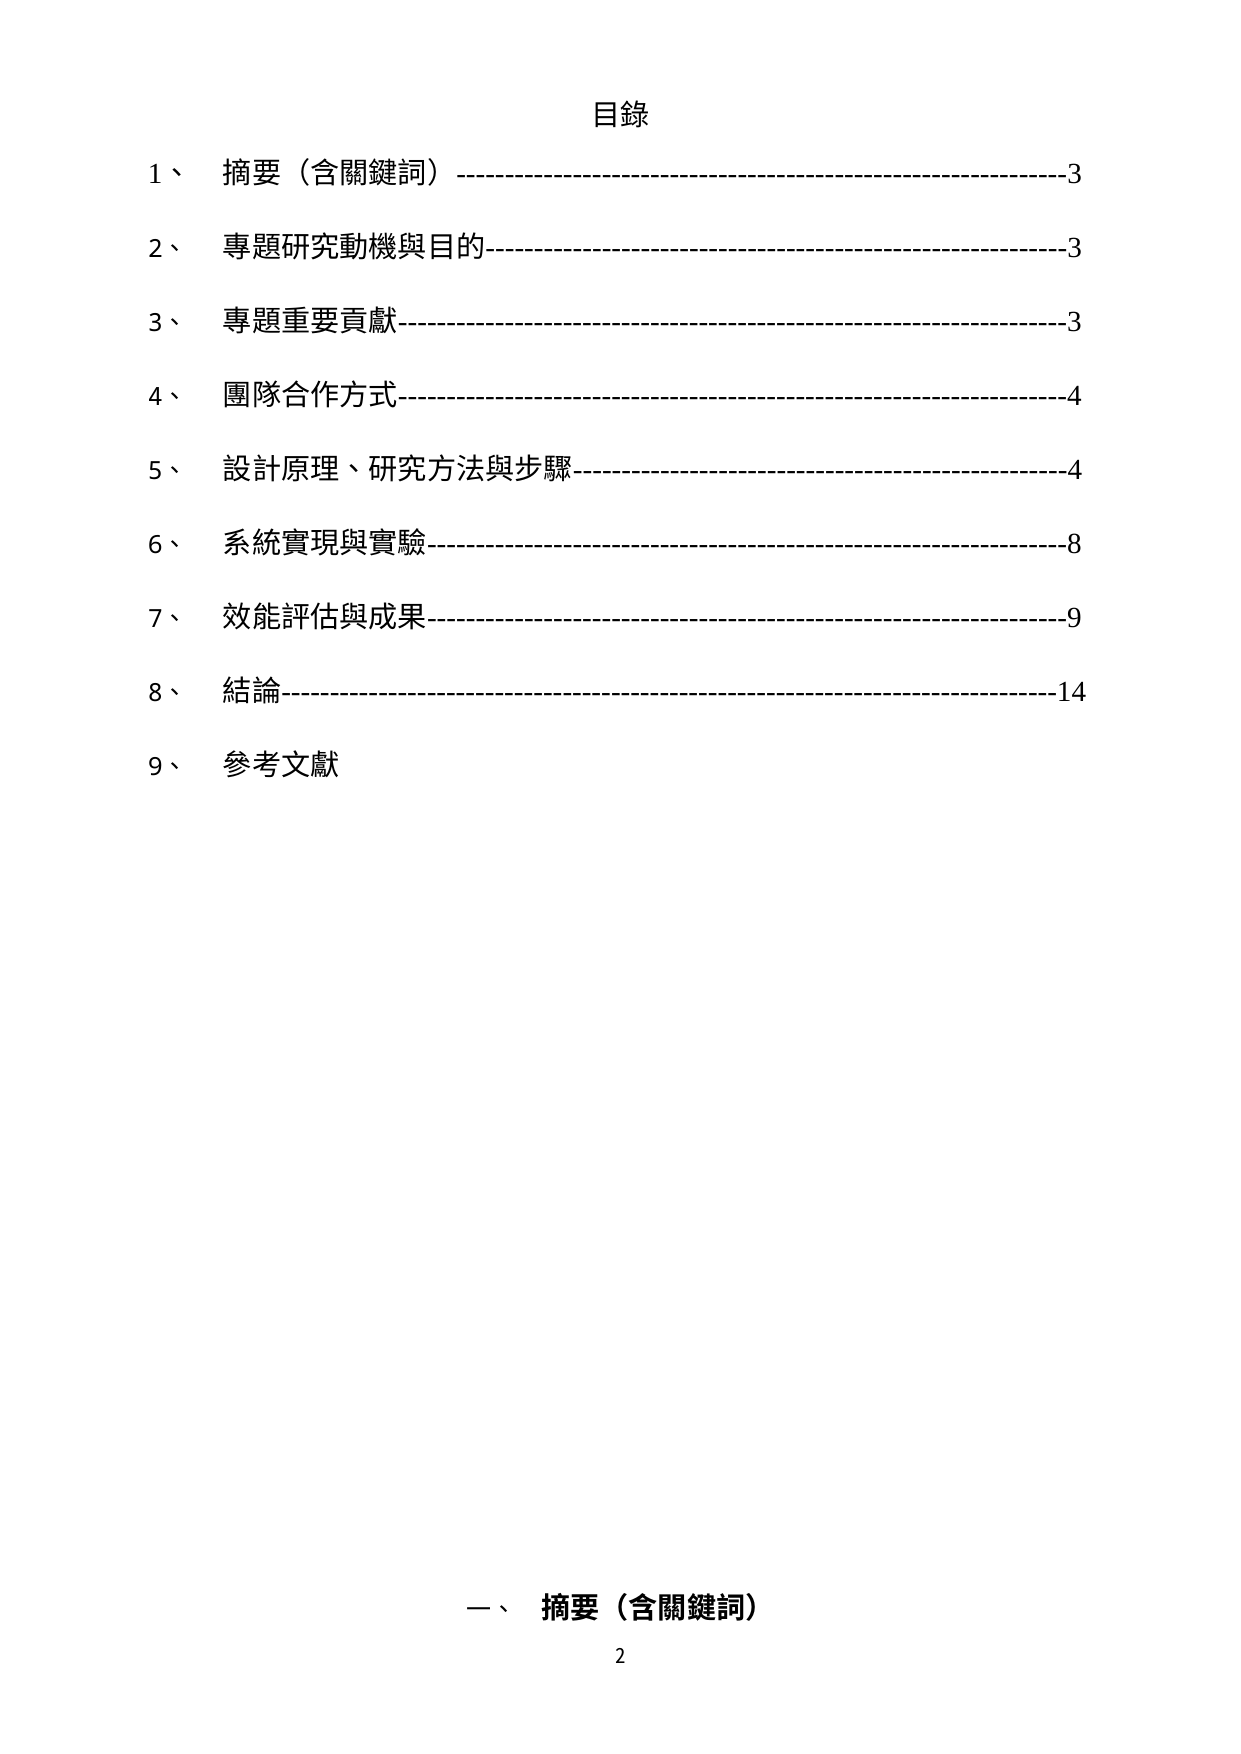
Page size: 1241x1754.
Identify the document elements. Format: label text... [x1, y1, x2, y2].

list 專題研究動機與目的------------------------------------------------------------3 [148, 208, 1092, 282]
list 參考文獻 [148, 726, 1092, 800]
text 目錄 [148, 60, 1092, 134]
list 結論--------------------------------------------------------------------------------14 [148, 652, 1092, 726]
list 摘要（含關鍵詞） [148, 1569, 1092, 1643]
list 效能評估與成果------------------------------------------------------------------9 [148, 578, 1092, 652]
list 設計原理、研究方法與步驟---------------------------------------------------4 [148, 430, 1092, 504]
list 摘要（含關鍵詞）---------------------------------------------------------------3 [148, 134, 1092, 208]
list 系統實現與實驗------------------------------------------------------------------8 [148, 504, 1092, 578]
list 專題重要貢獻---------------------------------------------------------------------3 [148, 282, 1092, 356]
list 團隊合作方式---------------------------------------------------------------------4 [148, 356, 1092, 430]
